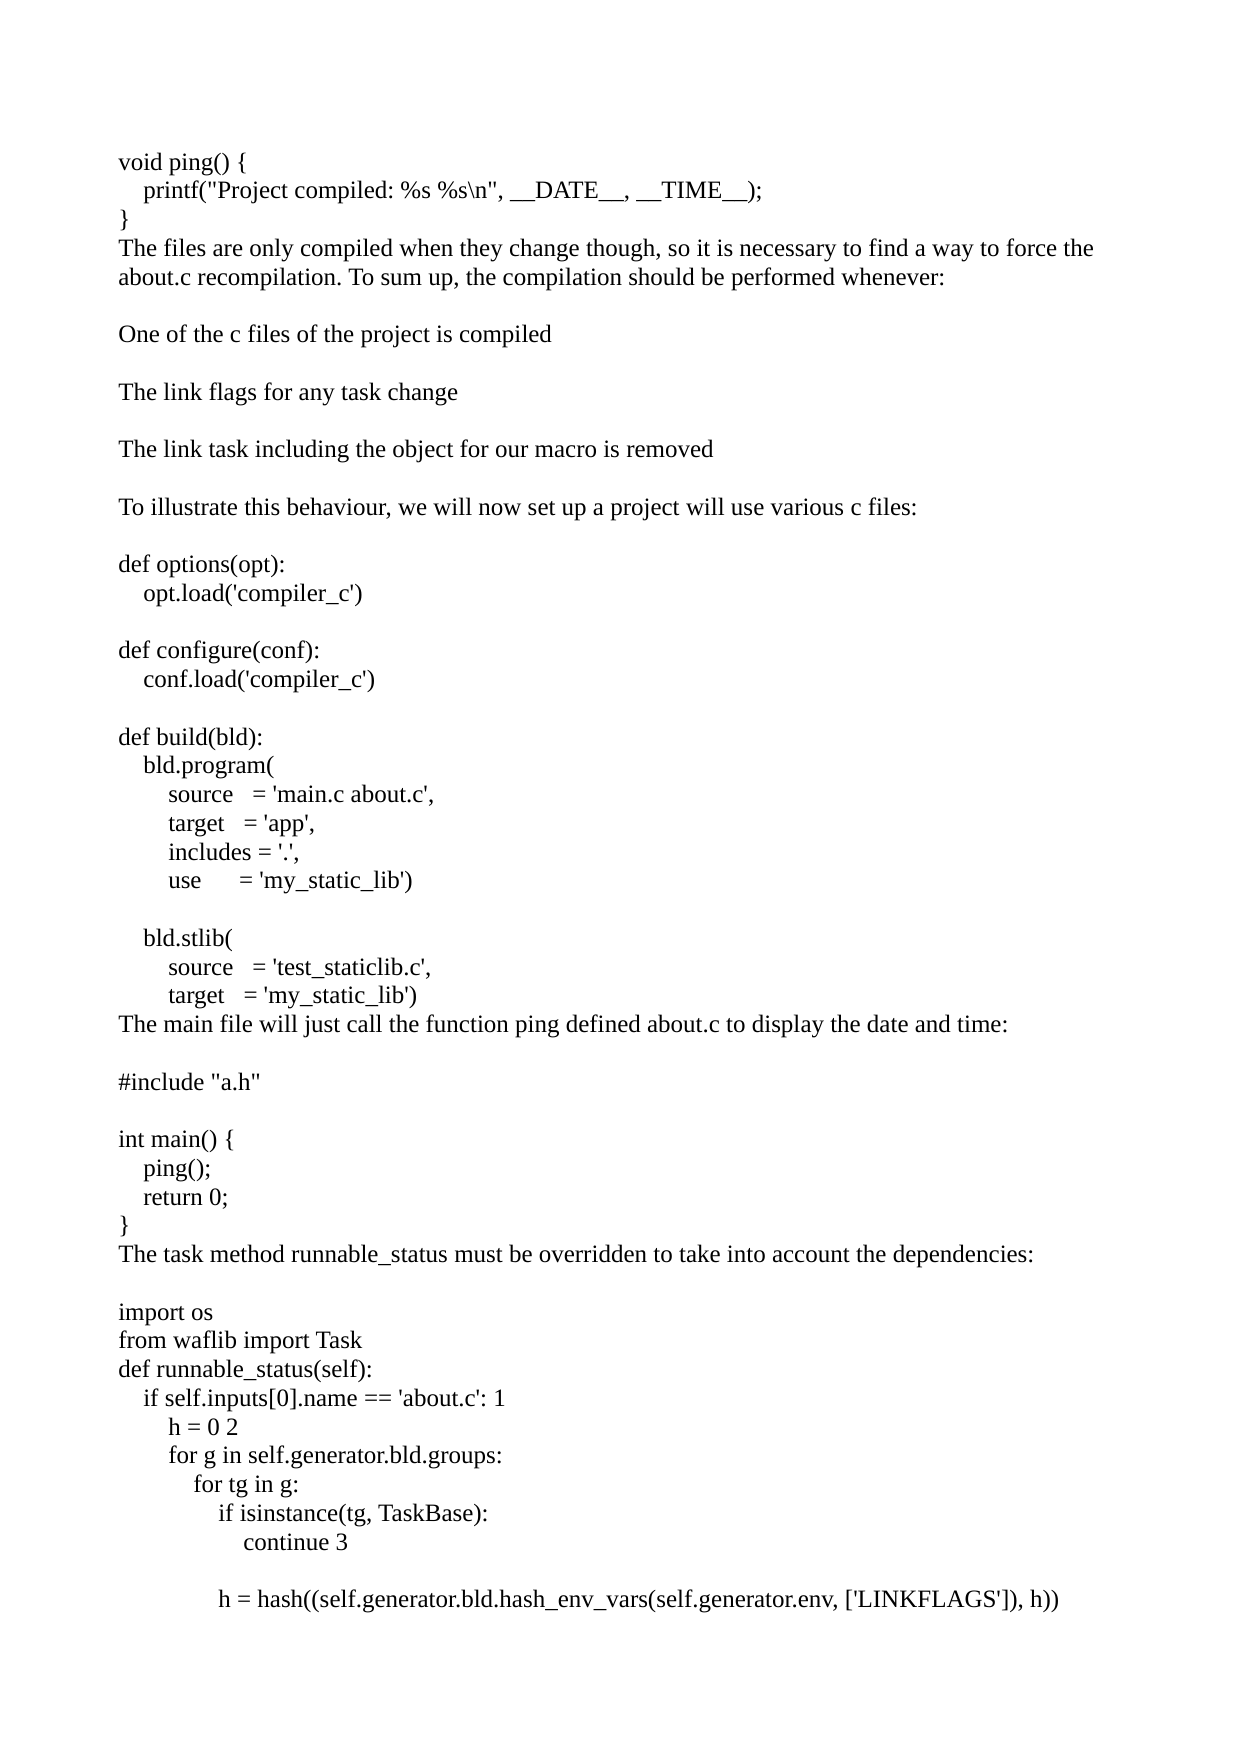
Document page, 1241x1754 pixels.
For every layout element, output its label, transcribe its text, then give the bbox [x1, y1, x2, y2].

text target = 'my_static_lib') [118, 981, 1122, 1009]
text The main file will just call the function ping defined about.c to display the date and time: [118, 1009, 1122, 1038]
text def options(opt): [118, 549, 1122, 578]
text void ping() { [118, 147, 1122, 176]
text continue 3 [118, 1527, 1122, 1556]
text h = hash((self.generator.bld.hash_env_vars(self.generator.env, ['LINKFLAGS']), h)) [118, 1584, 1122, 1613]
text source = 'main.c about.c', [118, 779, 1122, 808]
text h = 0 2 [118, 1412, 1122, 1441]
text The link flags for any task change [118, 377, 1122, 406]
text includes = '.', [118, 837, 1122, 866]
text #include "a.h" [118, 1067, 1122, 1096]
text printf("Project compiled: %s %s\n", __DATE__, __TIME__); [118, 176, 1122, 204]
text source = 'test_staticlib.c', [118, 952, 1122, 981]
text bld.program( [118, 751, 1122, 779]
text import os [118, 1297, 1122, 1326]
text One of the c files of the project is compiled [118, 319, 1122, 348]
text } [118, 204, 1122, 233]
text ping(); [118, 1153, 1122, 1182]
text int main() { [118, 1124, 1122, 1153]
text use = 'my_static_lib') [118, 866, 1122, 894]
text target = 'app', [118, 808, 1122, 837]
text for tg in g: [118, 1469, 1122, 1498]
text The files are only compiled when they change though, so it is necessary to find a way to force the about.c recompilation. To sum up, the compilation should be performed whenever: [118, 233, 1122, 291]
text To illustrate this behaviour, we will now set up a project will use various c files: [118, 492, 1122, 521]
text opt.load('compiler_c') [118, 578, 1122, 607]
text def configure(conf): [118, 636, 1122, 664]
text } [118, 1211, 1122, 1239]
text The link task including the object for our macro is removed [118, 434, 1122, 463]
text if isinstance(tg, TaskBase): [118, 1498, 1122, 1527]
text return 0; [118, 1182, 1122, 1211]
text def runnable_status(self): [118, 1354, 1122, 1383]
text conf.load('compiler_c') [118, 664, 1122, 693]
text from waflib import Task [118, 1326, 1122, 1354]
text The task method runnable_status must be overridden to take into account the dependencies: [118, 1239, 1122, 1268]
text for g in self.generator.bld.groups: [118, 1441, 1122, 1469]
text def build(bld): [118, 722, 1122, 751]
text bld.stlib( [118, 923, 1122, 952]
text if self.inputs[0].name == 'about.c': 1 [118, 1383, 1122, 1412]
